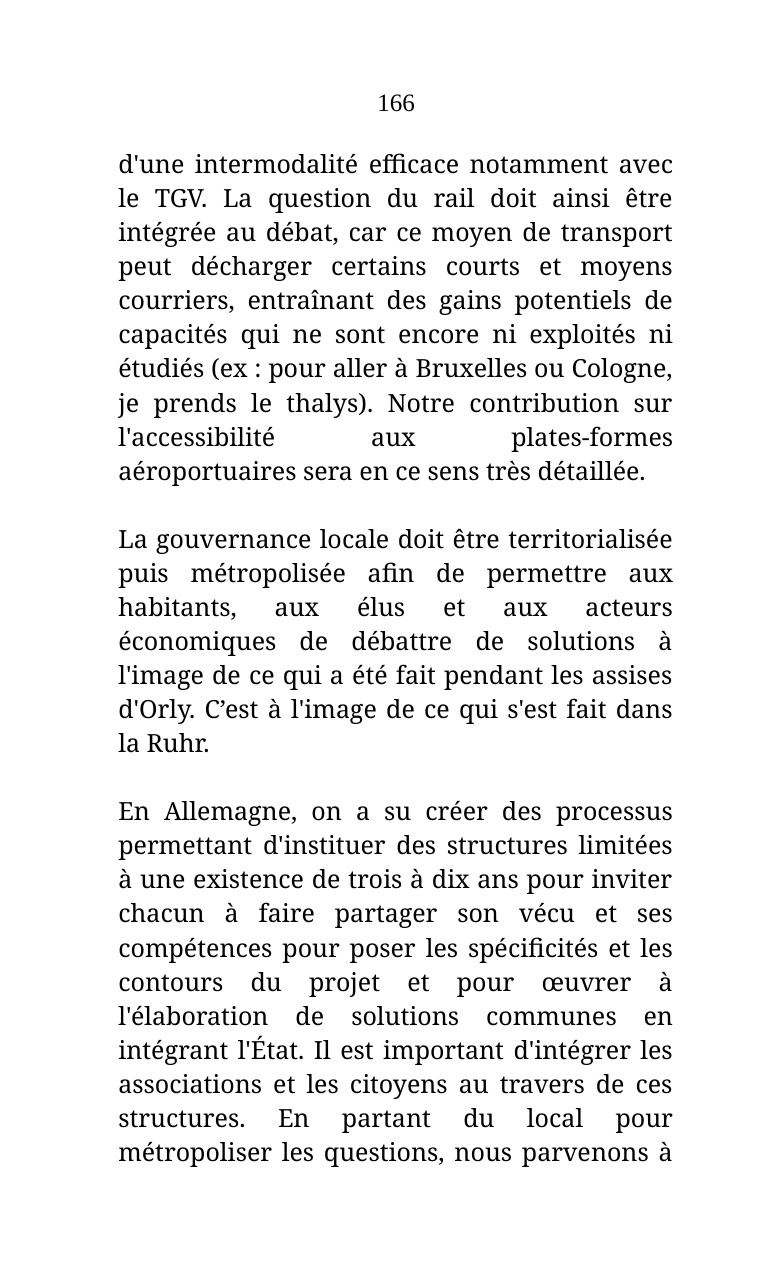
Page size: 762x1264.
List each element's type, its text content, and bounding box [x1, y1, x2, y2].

text La gouvernance locale doit être territorialisée puis métropolisée afin de permettre aux habitants, aux élus et aux acteurs économiques de débattre de solutions à l'image de ce qui a été fait pendant les assises d'Orly. C’est à l'image de ce qui s'est fait dans la Ruhr. [118, 521, 673, 760]
text En Allemagne, on a su créer des processus permettant d'instituer des structures limitées à une existence de trois à dix ans pour inviter chacun à faire partager son vécu et ses compétences pour poser les spécificités et les contours du projet et pour œuvrer à l'élaboration de solutions communes en intégrant l'État. Il est important d'intégrer les associations et les citoyens au travers de ces structures. En partant du local pour métropoliser les questions, nous parvenons à [118, 794, 673, 1169]
text d'une intermodalité efficace notamment avec le TGV. La question du rail doit ainsi être intégrée au débat, car ce moyen de transport peut décharger certains courts et moyens courriers, entraînant des gains potentiels de capacités qui ne sont encore ni exploités ni étudiés (ex : pour aller à Bruxelles ou Cologne, je prends le thalys). Notre contribution sur l'accessibilité aux plates-formes aéroportuaires sera en ce sens très détaillée. [118, 147, 673, 487]
